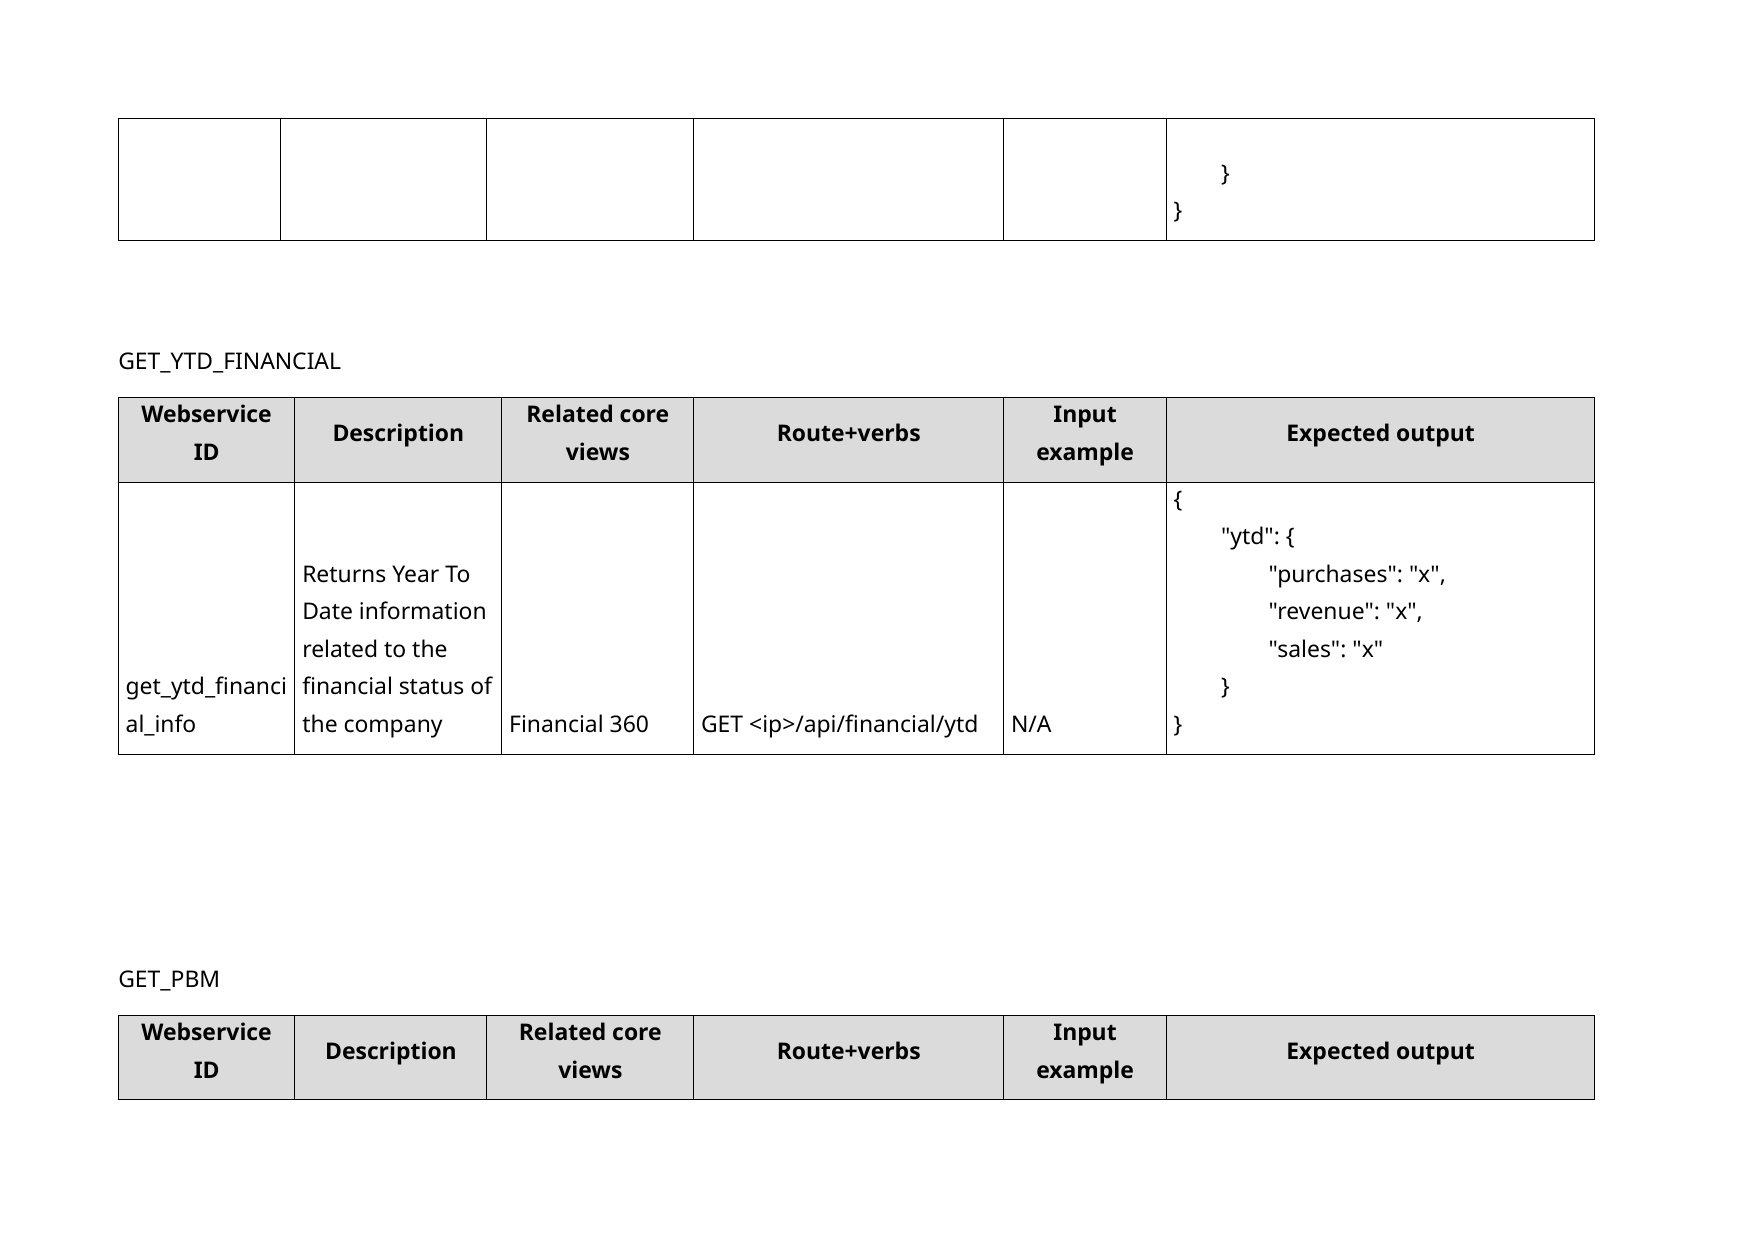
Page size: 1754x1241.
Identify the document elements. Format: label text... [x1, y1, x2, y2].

table_header Webservice ID [119, 398, 294, 482]
table_cell GET <ip>/api/financial/ytd [694, 483, 1003, 753]
table_header Expected output [1167, 398, 1594, 482]
table_header Route+verbs [694, 1016, 1003, 1099]
table_header Description [295, 398, 501, 482]
table_cell [487, 119, 693, 240]
table_header Input example [1004, 1016, 1166, 1099]
table_header Description [295, 1016, 486, 1099]
table_cell { "ytd": { "purchases": "x", "revenue": "x", "sales": "x" } } [1167, 483, 1594, 753]
table_cell [694, 119, 1003, 240]
table_cell N/A [1004, 483, 1166, 753]
table_cell } } [1167, 119, 1594, 240]
table_header Related core views [487, 1016, 693, 1099]
table_cell Financial 360 [502, 483, 693, 753]
table_cell [119, 119, 280, 240]
table_cell [1004, 119, 1166, 240]
table_cell Returns Year To Date information related to the financial status of the company [295, 483, 501, 753]
table_header Route+verbs [694, 398, 1003, 482]
table_header Input example [1004, 398, 1166, 482]
text GET_YTD_FINANCIAL [118, 345, 1636, 376]
table_cell get_ytd_financial_info [119, 483, 294, 753]
table_cell [281, 119, 486, 240]
text GET_PBM [118, 963, 1636, 994]
table_header Expected output [1167, 1016, 1594, 1099]
table_header Related core views [502, 398, 693, 482]
table_header Webservice ID [119, 1016, 294, 1099]
